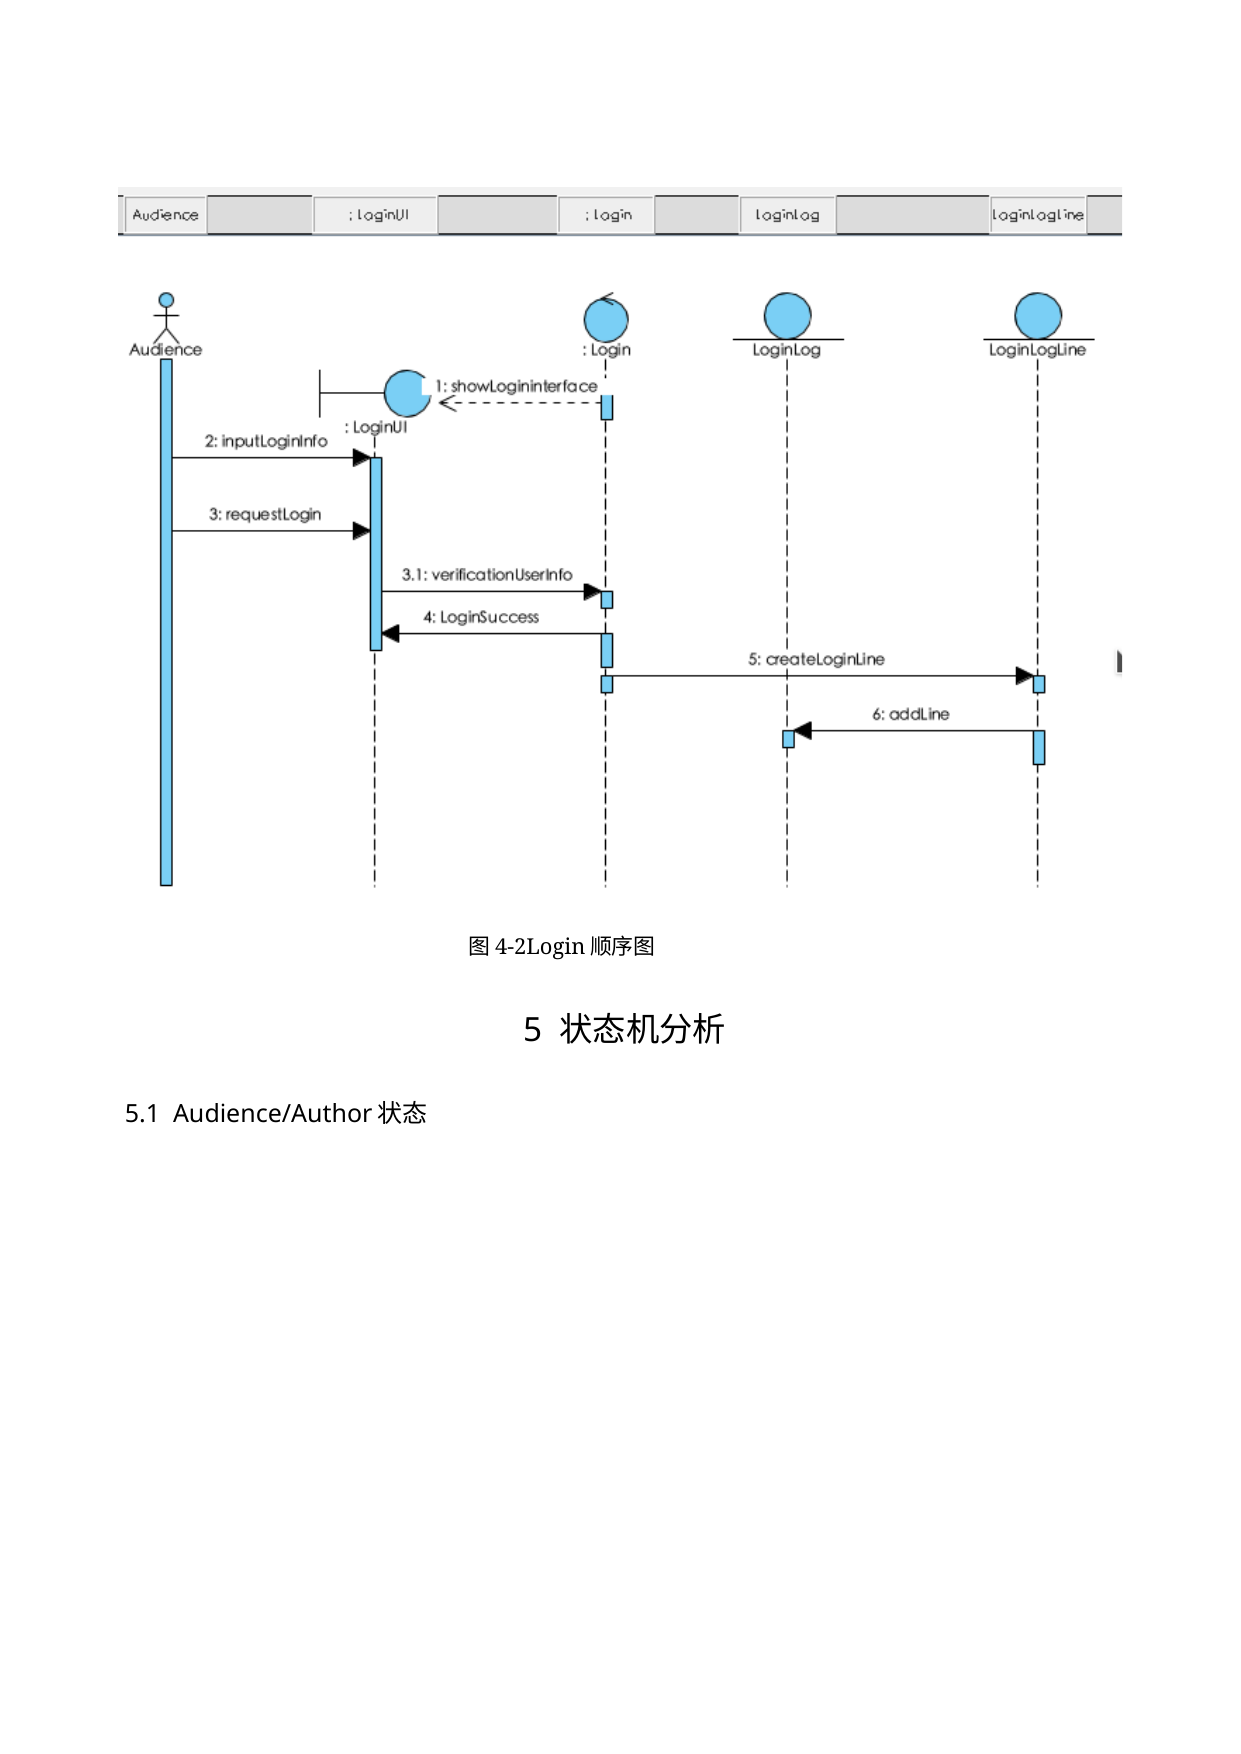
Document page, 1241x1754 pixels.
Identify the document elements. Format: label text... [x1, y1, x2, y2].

subtitle Audience/Author状态 [118, 1093, 1122, 1129]
picture [118, 187, 1123, 923]
subtitle 状态机分析 [118, 1002, 1122, 1051]
text 图 4-2Login顺序图 [118, 923, 1122, 961]
